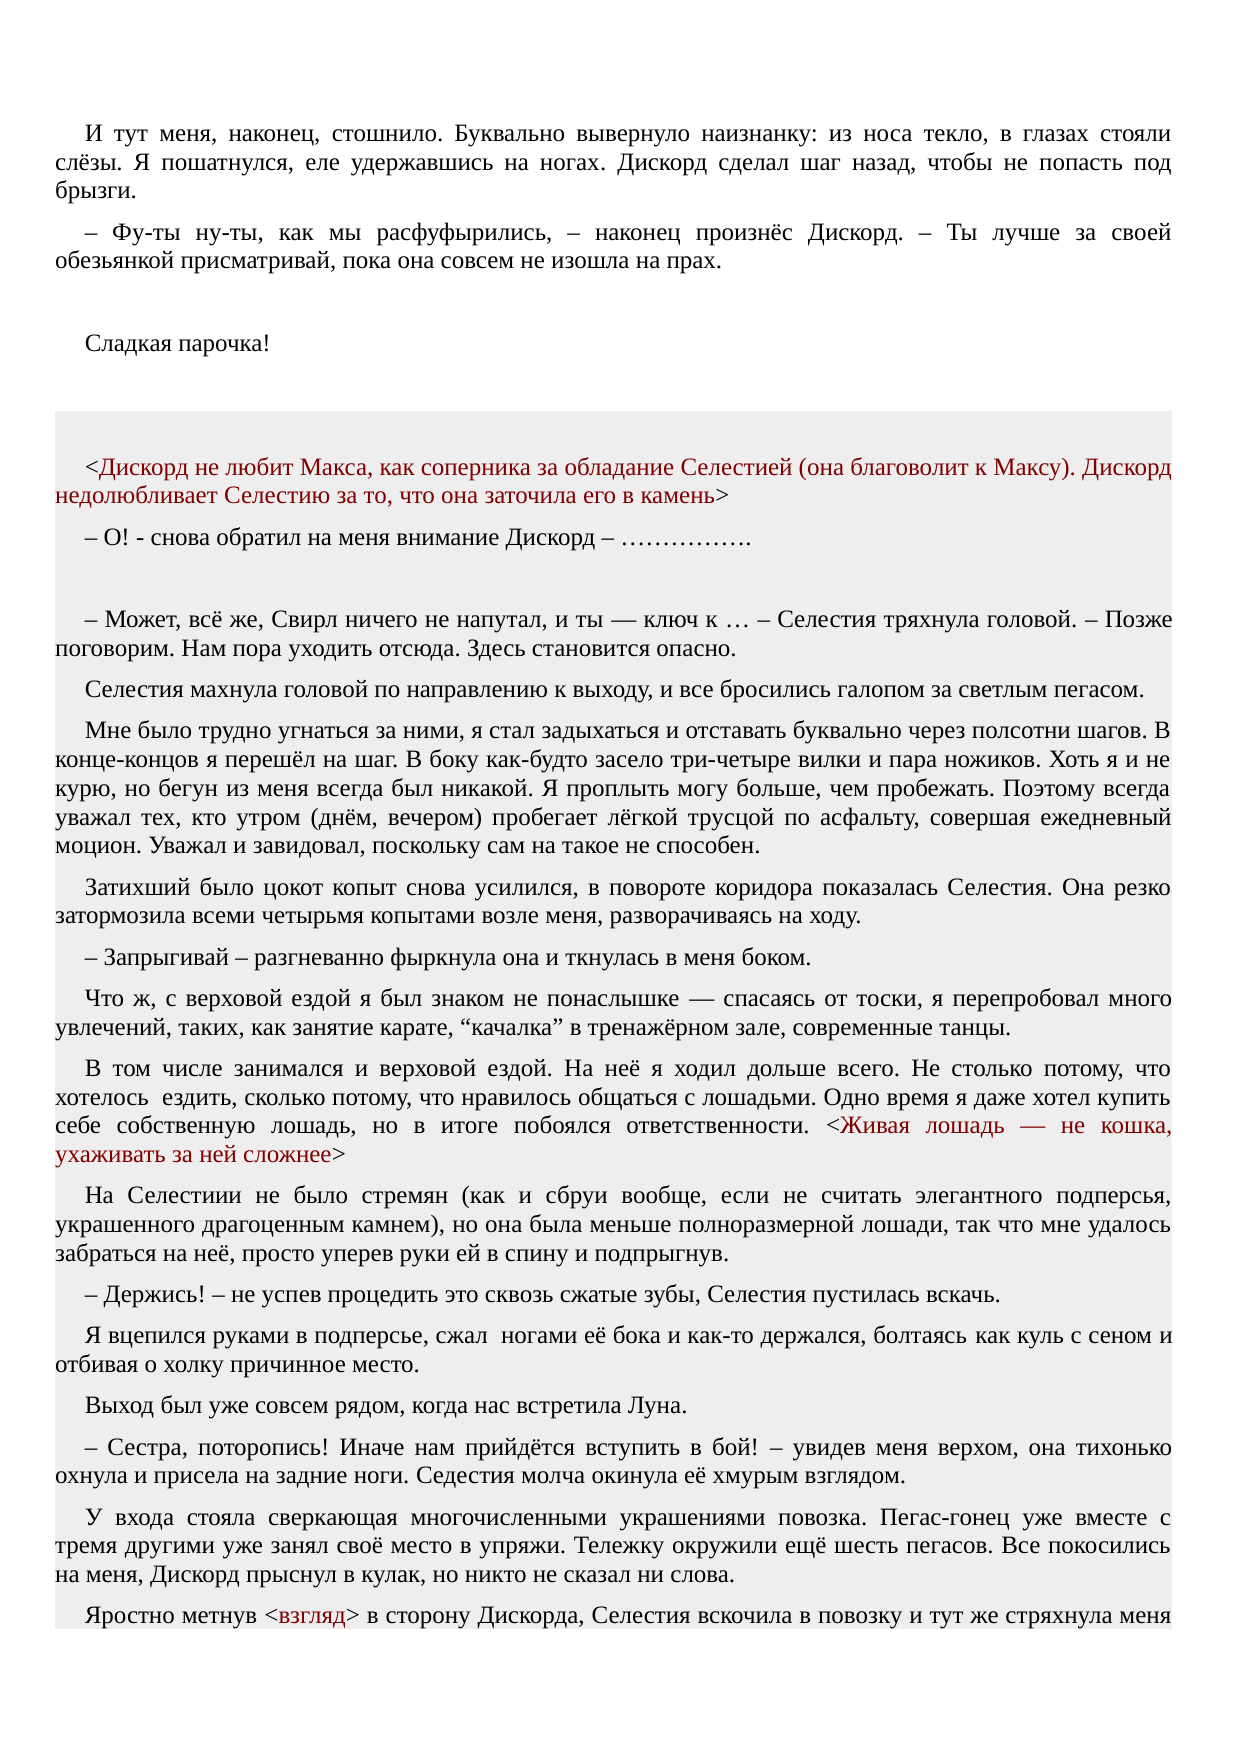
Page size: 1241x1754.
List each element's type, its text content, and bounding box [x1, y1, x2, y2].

text У входа стояла сверкающая многочисленными украшениями повозка. Пегас-гонец уже вместе с тремя другими уже занял своё место в упряжи. Тележку окружили ещё шесть пегасов. Все покосились на меня, Дискорд прыснул в кулак, но никто не сказал ни слова. [55, 1502, 1172, 1588]
text Яростно метнув <взгляд> в сторону Дискорда, Селестия вскочила в повозку и тут же стряхнула меня [55, 1601, 1172, 1629]
text На Селестиии не было стремян (как и сбруи вообще, если не считать элегантного подперсья, украшенного драгоценным камнем), но она была меньше полноразмерной лошади, так что мне удалось забраться на неё, просто уперев руки ей в спину и подпрыгнув. [55, 1181, 1172, 1267]
text И тут меня, наконец, стошнило. Буквально вывернуло наизнанку: из носа текло, в глазах стояли слёзы. Я пошатнулся, еле удержавшись на ногах. Дискорд сделал шаг назад, чтобы не попасть под брызги. [55, 118, 1172, 204]
text Сладкая парочка! [55, 328, 1172, 357]
text Что ж, с верховой ездой я был знаком не понаслышке — спасаясь от тоски, я перепробовал много увлечений, таких, как занятие карате, “качалка” в тренажёрном зале, современные танцы. [55, 983, 1172, 1041]
text Мне было трудно угнаться за ними, я стал задыхаться и отставать буквально через полсотни шагов. В конце-концов я перешёл на шаг. В боку как-будто засело три-четыре вилки и пара ножиков. Хоть я и не курю, но бегун из меня всегда был никакой. Я проплыть могу больше, чем пробежать. Поэтому всегда уважал тех, кто утром (днём, вечером) пробегает лёгкой трусцой по асфальту, совершая ежедневный моцион. Уважал и завидовал, поскольку сам на такое не способен. [55, 716, 1172, 859]
text <Дискорд не любит Макса, как соперника за обладание Селестией (она благоволит к Максу). Дискорд недолюбливает Селестию за то, что она заточила его в камень> [55, 452, 1172, 509]
text В том числе занимался и верховой ездой. На неё я ходил дольше всего. Не столько потому, что хотелось ездить, сколько потому, что нравилось общаться с лошадьми. Одно время я даже хотел купить себе собственную лошадь, но в итоге побоялся ответственности. <Живая лошадь — не кошка, ухаживать за ней сложнее> [55, 1053, 1172, 1168]
text Я вцепился руками в подперсье, сжал ногами её бока и как-то держался, болтаясь как куль с сеном и отбивая о холку причинное место. [55, 1321, 1172, 1378]
text – О! - снова обратил на меня внимание Дискорд – ……………. [55, 522, 1172, 551]
text Селестия махнула головой по направлению к выходу, и все бросились галопом за светлым пегасом. [55, 674, 1172, 703]
text – Держись! – не успев процедить это сквозь сжатые зубы, Селестия пустилась вскачь. [55, 1279, 1172, 1308]
text – Может, всё же, Свирл ничего не напутал, и ты — ключ к … – Селестия тряхнула головой. – Позже поговорим. Нам пора уходить отсюда. Здесь становится опасно. [55, 604, 1172, 662]
text Выход был уже совсем рядом, когда нас встретила Луна. [55, 1391, 1172, 1419]
text – Фу-ты ну-ты, как мы расфуфырились, – наконец произнёс Дискорд. – Ты лучше за своей обезьянкой присматривай, пока она совсем не изошла на прах. [55, 217, 1172, 274]
text – Запрыгивай – разгневанно фыркнула она и ткнулась в меня боком. [55, 942, 1172, 971]
text – Сестра, поторопись! Иначе нам прийдётся вступить в бой! – увидев меня верхом, она тихонько охнула и присела на задние ноги. Седестия молча окинула её хмурым взглядом. [55, 1432, 1172, 1489]
text Затихший было цокот копыт снова усилился, в повороте коридора показалась Селестия. Она резко затормозила всеми четырьмя копытами возле меня, разворачиваясь на ходу. [55, 872, 1172, 929]
